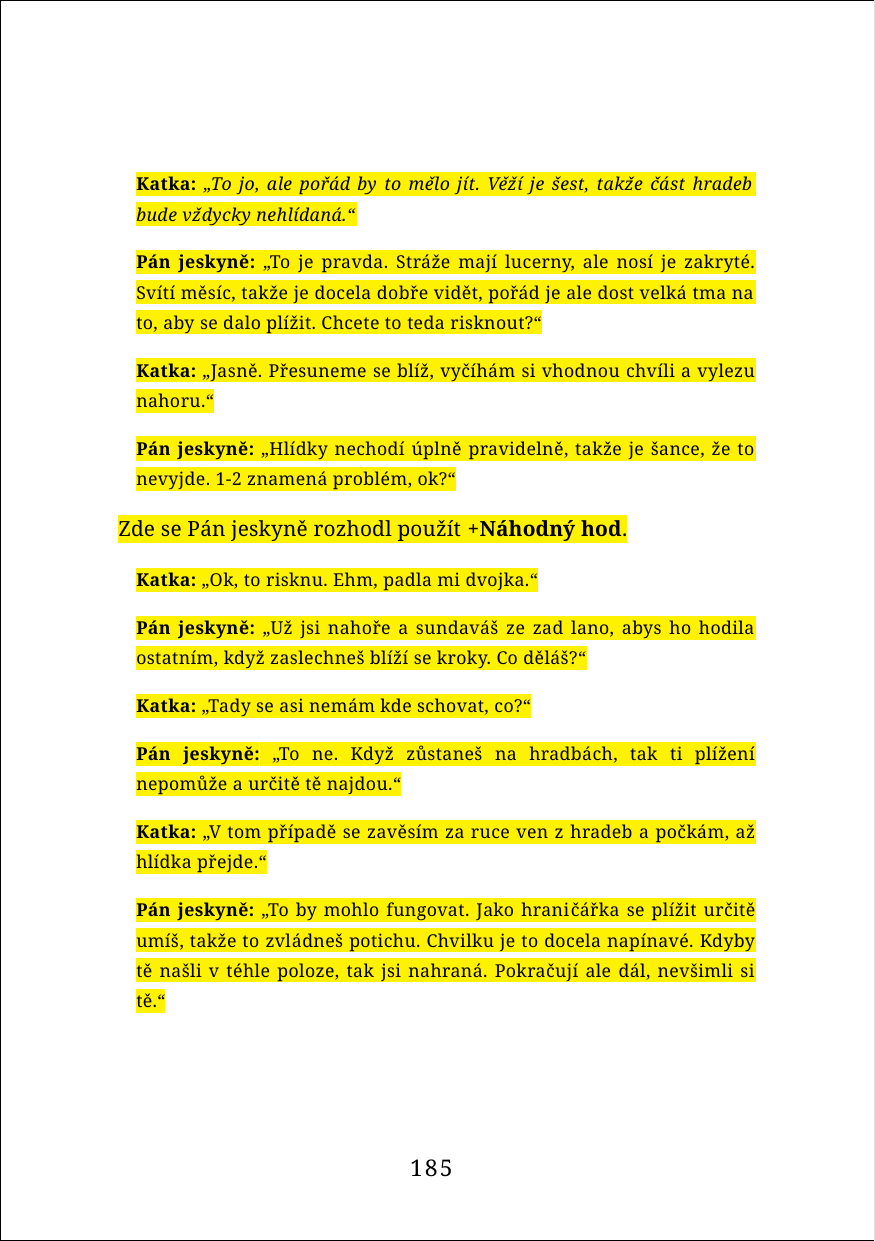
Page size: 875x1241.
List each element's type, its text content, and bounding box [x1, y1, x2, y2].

text Katka: „Ok, to risknu. Ehm, padla mi dvojka.“ [136, 568, 756, 592]
text Katka: „V tom případě se zavěsím za ruce ven z hradeb a počkám, až hlídka přejde.“ [136, 820, 756, 874]
text Katka: „Tady se asi nemám kde schovat, co?“ [136, 694, 756, 718]
text Pán jeskyně: „Už jsi nahoře a sundaváš ze zad lano, abys ho hodila ostatním, když zaslechneš blíží se kroky. Co děláš?“ [136, 616, 756, 670]
text Zde se Pán jeskyně rozhodl použít +Náhodný hod. [118, 514, 756, 543]
text Pán jeskyně: „To ne. Když zůstaneš na hradbách, tak ti plížení nepomůže a určitě tě najdou.“ [136, 742, 756, 796]
text Pán jeskyně: „Hlídky nechodí úplně pravidelně, takže je šance, že to nevyjde. 1-2 znamená problém, ok?“ [136, 436, 756, 491]
text Pán jeskyně: „To by mohlo fungovat. Jako hraničářka se plížit určitě umíš, takže to zvládneš potichu. Chvilku je to docela napínavé. Kdyby tě našli v téhle poloze, tak jsi nahraná. Pokračují ale dál, nevšimli si tě.“ [136, 898, 756, 1013]
text Katka: „Jasně. Přesuneme se blíž, vyčíhám si vhodnou chvíli a vylezu nahoru.“ [136, 358, 756, 413]
text Pán jeskyně: „To je pravda. Stráže mají lucerny, ale nosí je zakryté. Svítí měsíc, takže je docela dobře vidět, pořád je ale dost velká tma na to, aby se dalo plížit. Chcete to teda risknout?“ [136, 250, 756, 334]
text Katka: „To jo, ale pořád by to mělo jít. Věží je šest, takže část hradeb bude vždycky nehlídaná.“ [136, 172, 756, 226]
